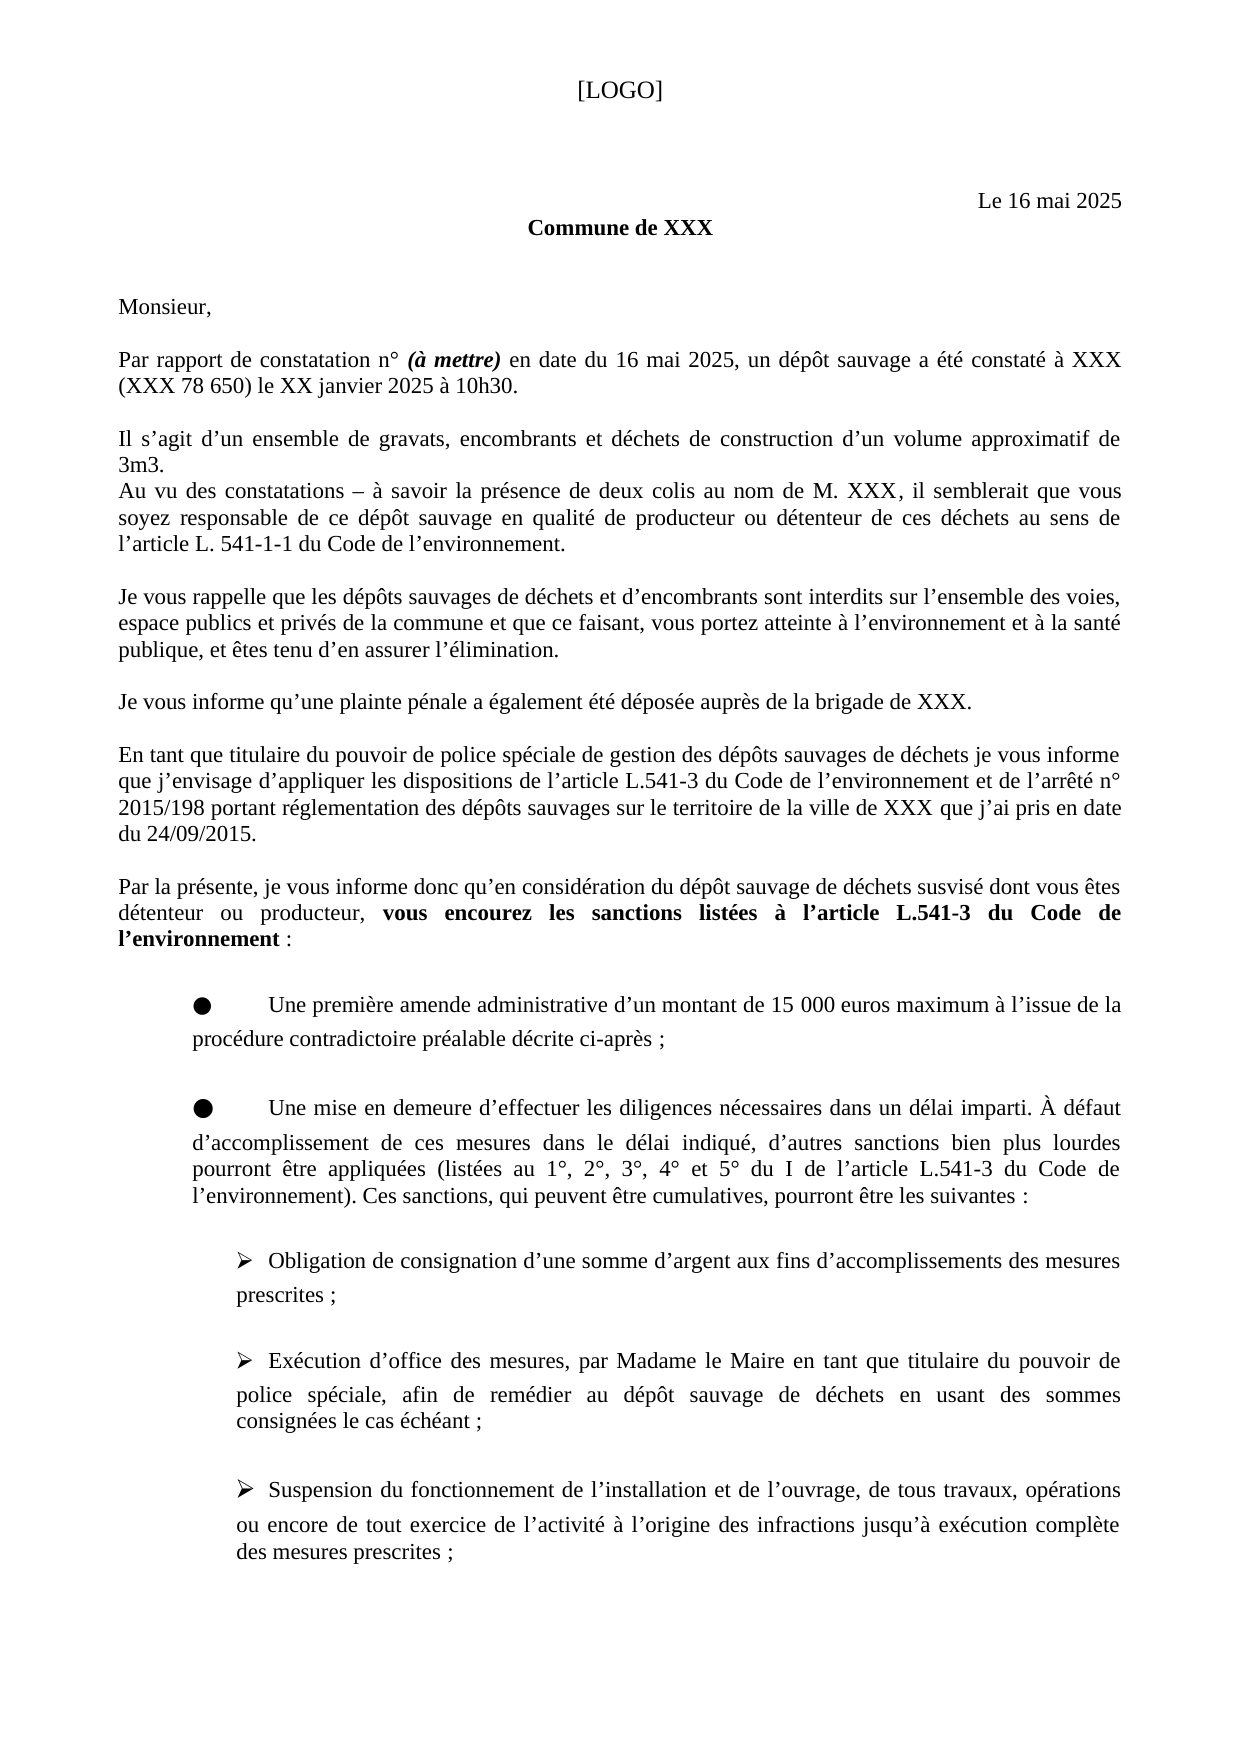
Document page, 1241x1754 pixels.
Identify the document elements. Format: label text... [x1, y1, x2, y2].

list Suspension du fonctionnement de l’installation et de l’ouvrage, de tous travaux, opérations ou encore de tout exercice de l’activité à l’origine des infractions jusqu’à exécution complète des mesures prescrites ; [236, 1460, 1122, 1564]
list Une mise en demeure d’effectuer les diligences nécessaires dans un délai imparti. À défaut d’accomplissement de ces mesures dans le délai indiqué, d’autres sanctions bien plus lourdes pourront être appliquées (listées au 1°, 2°, 3°, 4° et 5° du I de l’article L.541-3 du Code de l’environnement). Ces sanctions, qui peuvent être cumulatives, pourront être les suivantes : [192, 1078, 1122, 1208]
text Par rapport de constatation n° (à mettre) en date du 16 mai 2025, un dépôt sauvage a été constaté à XXX (XXX 78 650) le XX janvier 2025 à 10h30. [118, 346, 1122, 398]
text En tant que titulaire du pouvoir de police spéciale de gestion des dépôts sauvages de déchets je vous informe que j’envisage d’appliquer les dispositions de l’article L.541-3 du Code de l’environnement et de l’arrêté n° 2015/198 portant réglementation des dépôts sauvages sur le territoire de la ville de XXX que j’ai pris en date du 24/09/2015. [118, 741, 1122, 846]
list Obligation de consignation d’une somme d’argent aux fins d’accomplissements des mesures prescrites ; [236, 1234, 1122, 1308]
text Je vous informe qu’une plainte pénale a également été déposée auprès de la brigade de XXX. [118, 688, 1122, 715]
text Monsieur, [118, 293, 1122, 319]
text Par la présente, je vous informe donc qu’en considération du dépôt sauvage de déchets susvisé dont vous êtes détenteur ou producteur, vous encourez les sanctions listées à l’article L.541-3 du Code de l’environnement : [118, 873, 1122, 952]
text Au vu des constatations – à savoir la présence de deux colis au nom de M. XXX, il semblerait que vous soyez responsable de ce dépôt sauvage en qualité de producteur ou détenteur de ces déchets au sens de l’article L. 541-1-1 du Code de l’environnement. [118, 477, 1122, 557]
text Je vous rappelle que les dépôts sauvages de déchets et d’encombrants sont interdits sur l’ensemble des voies, espace publics et privés de la commune et que ce faisant, vous portez atteinte à l’environnement et à la santé publique, et êtes tenu d’en assurer l’élimination. [118, 583, 1122, 662]
text Commune de XXX [118, 214, 1122, 240]
list Exécution d’office des mesures, par Madame le Maire en tant que titulaire du pouvoir de police spéciale, afin de remédier au dépôt sauvage de déchets en usant des sommes consignées le cas échéant ; [236, 1334, 1122, 1434]
list Une première amende administrative d’un montant de 15 000 euros maximum à l’issue de la procédure contradictoire préalable décrite ci-après ; [192, 978, 1122, 1052]
text Le 16 mai 2025 [118, 188, 1122, 214]
text Il s’agit d’un ensemble de gravats, encombrants et déchets de construction d’un volume approximatif de 3m3. [118, 425, 1122, 477]
